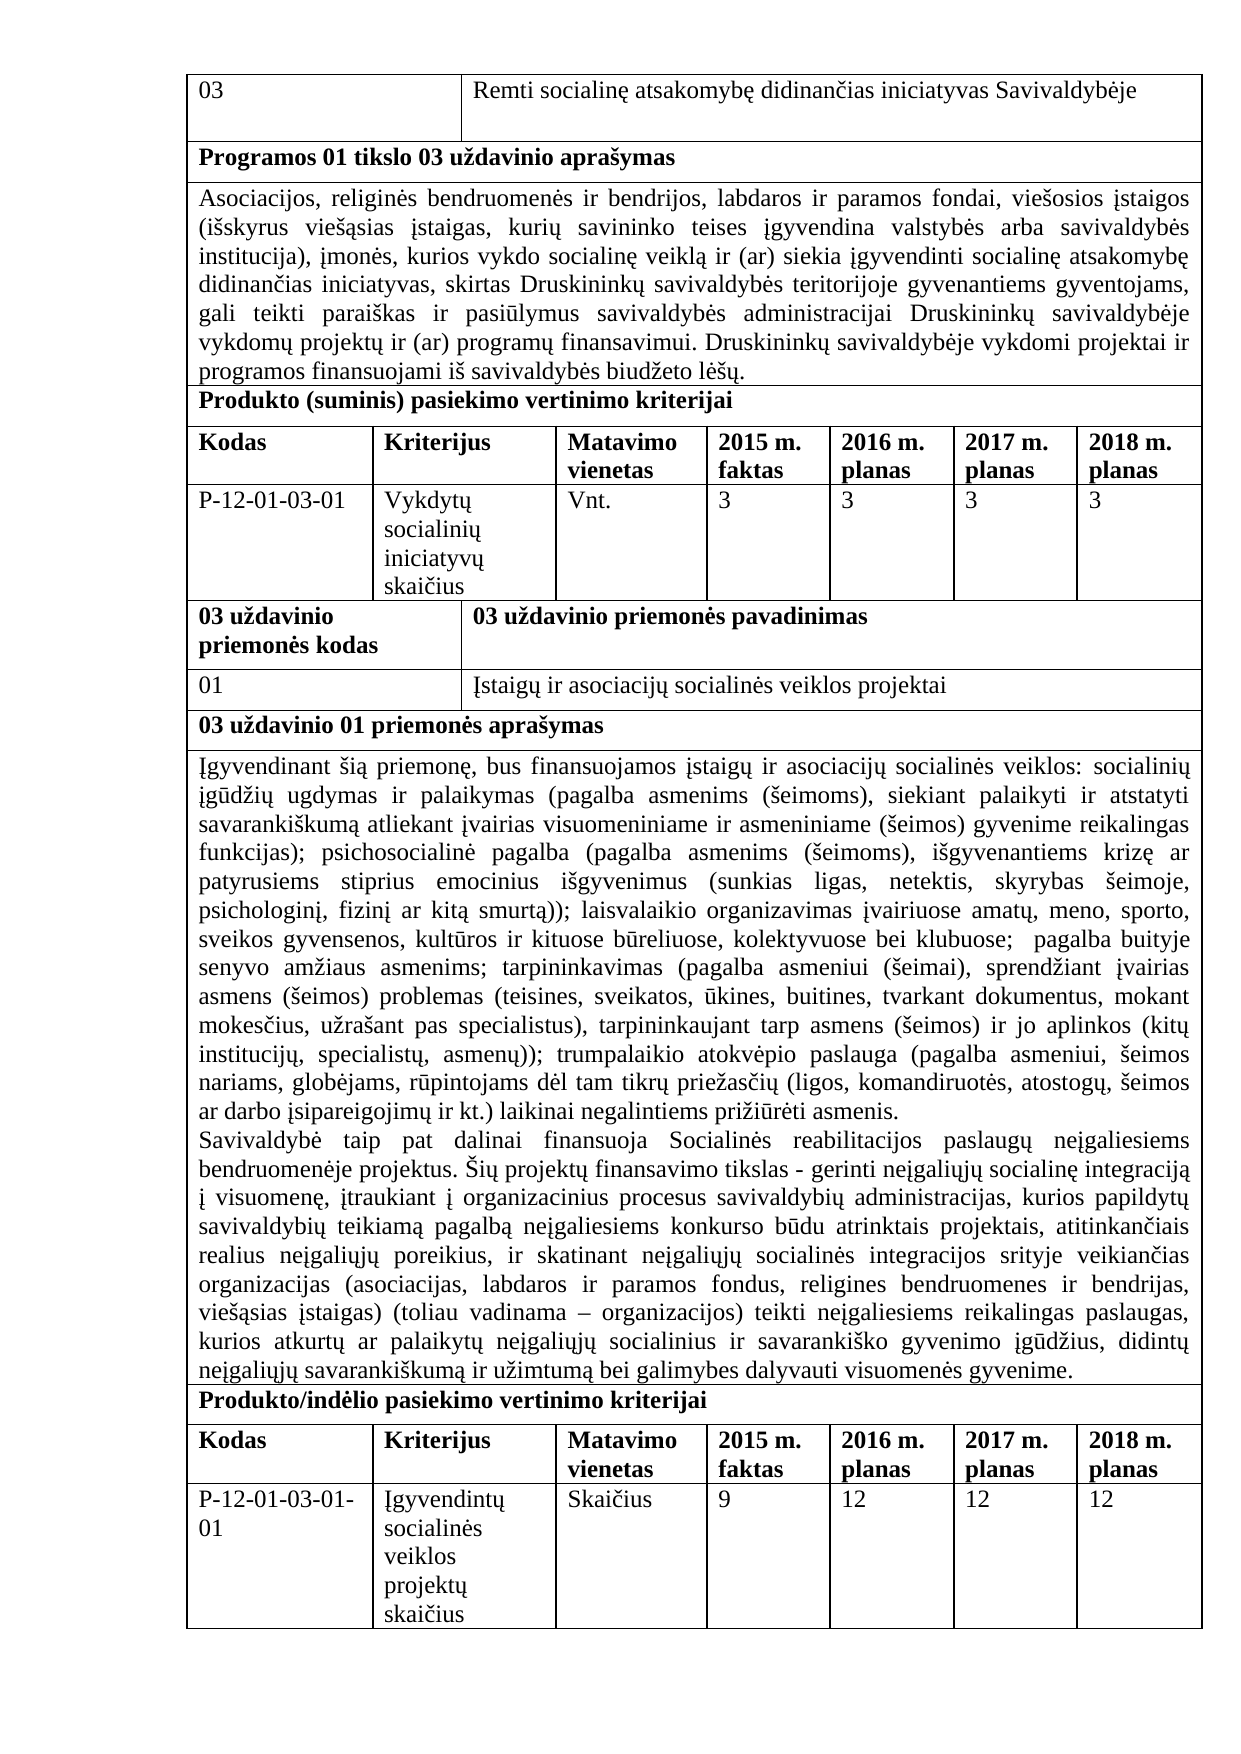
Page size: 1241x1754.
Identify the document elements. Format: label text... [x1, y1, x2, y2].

table_cell Vykdytų socialinių iniciatyvų skaičius [374, 485, 555, 600]
table_cell Asociacijos, religinės bendruomenės ir bendrijos, labdaros ir paramos fondai, viešosios įstaigos (išskyrus viešąsias įstaigas, kurių savininko teises įgyvendina valstybės arba savivaldybės institucija), įmonės, kurios vykdo socialinę veiklą ir (ar) siekia įgyvendinti socialinę atsakomybę didinančias iniciatyvas, skirtas Druskininkų savivaldybės teritorijoje gyvenantiems gyventojams, gali teikti paraiškas ir pasiūlymus savivaldybės administracijai Druskininkų savivaldybėje vykdomų projektų ir (ar) programų finansavimui. Druskininkų savivaldybėje vykdomi projektai ir programos finansuojami iš savivaldybės biudžeto lėšų. [188, 183, 1201, 384]
table_cell 03 [188, 75, 461, 141]
table_cell 3 [1078, 485, 1201, 600]
table_cell 2018 m. planas [1078, 427, 1201, 484]
table_cell 2017 m. planas [955, 1425, 1076, 1483]
table_cell 03 uždavinio 01 priemonės aprašymas [188, 711, 1201, 750]
table_cell 2018 m. planas [1078, 1425, 1201, 1483]
table_cell 2015 m. faktas [708, 427, 829, 484]
table_cell 3 [955, 485, 1076, 600]
table_cell 9 [708, 1484, 829, 1628]
table_cell 3 [831, 485, 953, 600]
table_cell Produkto (suminis) pasiekimo vertinimo kriterijai [188, 386, 1201, 426]
table_cell 03 uždavinio priemonės kodas [188, 601, 461, 669]
table_cell Kriterijus [374, 1425, 555, 1483]
table_cell Remti socialinę atsakomybę didinančias iniciatyvas Savivaldybėje [462, 75, 1201, 141]
table_cell Kodas [188, 427, 372, 484]
table_cell Programos 01 tikslo 03 uždavinio aprašymas [188, 142, 1201, 182]
table_cell 2017 m. planas [955, 427, 1076, 484]
table_cell Skaičius [557, 1484, 706, 1628]
table_cell P-12-01-03-01 [188, 485, 372, 600]
table_cell 12 [1078, 1484, 1201, 1628]
table_cell 12 [831, 1484, 953, 1628]
table_cell Įgyvendintų socialinės veiklos projektų skaičius [374, 1484, 555, 1628]
table_cell 2015 m. faktas [708, 1425, 829, 1483]
table_cell P-12-01-03-01-01 [188, 1484, 372, 1628]
table_cell Produkto/indėlio pasiekimo vertinimo kriterijai [188, 1385, 1201, 1424]
table_cell Įstaigų ir asociacijų socialinės veiklos projektai [462, 670, 1201, 709]
table_cell 2016 m. planas [831, 1425, 953, 1483]
table_cell 01 [188, 670, 461, 709]
table_cell Matavimo vienetas [557, 1425, 706, 1483]
table_cell 2016 m. planas [831, 427, 953, 484]
table_cell 3 [708, 485, 829, 600]
table_cell 12 [955, 1484, 1076, 1628]
table_cell Matavimo vienetas [557, 427, 706, 484]
table_cell Įgyvendinant šią priemonę, bus finansuojamos įstaigų ir asociacijų socialinės veiklos: socialinių įgūdžių ugdymas ir palaikymas (pagalba asmenims (šeimoms), siekiant palaikyti ir atstatyti savarankiškumą atliekant įvairias visuomeniniame ir asmeniniame (šeimos) gyvenime reikalingas funkcijas); psichosocialinė pagalba (pagalba asmenims (šeimoms), išgyvenantiems krizę ar patyrusiems stiprius emocinius išgyvenimus (sunkias ligas, netektis, skyrybas šeimoje, psichologinį, fizinį ar kitą smurtą)); laisvalaikio organizavimas įvairiuose amatų, meno, sporto, sveikos gyvensenos, kultūros ir kituose būreliuose, kolektyvuose bei klubuose; pagalba buityje senyvo amžiaus asmenims; tarpininkavimas (pagalba asmeniui (šeimai), sprendžiant įvairias asmens (šeimos) problemas (teisines, sveikatos, ūkines, buitines, tvarkant dokumentus, mokant mokesčius, užrašant pas specialistus), tarpininkaujant tarp asmens (šeimos) ir jo aplinkos (kitų institucijų, specialistų, asmenų)); trumpalaikio atokvėpio paslauga (pagalba asmeniui, šeimos nariams, globėjams, rūpintojams dėl tam tikrų priežasčių (ligos, komandiruotės, atostogų, šeimos ar darbo įsipareigojimų ir kt.) laikinai negalintiems prižiūrėti asmenis. Savivaldybė taip pat dalinai finansuoja Socialinės reabilitacijos paslaugų neįgaliesiems bendruomenėje projektus. Šių projektų finansavimo tikslas - gerinti neįgaliųjų socialinę integraciją į visuomenę, įtraukiant į organizacinius procesus savivaldybių administracijas, kurios papildytų savivaldybių teikiamą pagalbą neįgaliesiems konkurso būdu atrinktais projektais, atitinkančiais realius neįgaliųjų poreikius, ir skatinant neįgaliųjų socialinės integracijos srityje veikiančias organizacijas (asociacijas, labdaros ir paramos fondus, religines bendruomenes ir bendrijas, viešąsias įstaigas) (toliau vadinama – organizacijos) teikti neįgaliesiems reikalingas paslaugas, kurios atkurtų ar palaikytų neįgaliųjų socialinius ir savarankiško gyvenimo įgūdžius, didintų neįgaliųjų savarankiškumą ir užimtumą bei galimybes dalyvauti visuomenės gyvenime. [188, 751, 1201, 1384]
table_cell Vnt. [557, 485, 706, 600]
table_cell 03 uždavinio priemonės pavadinimas [462, 601, 1201, 669]
table_cell Kodas [188, 1425, 372, 1483]
table_cell Kriterijus [374, 427, 555, 484]
